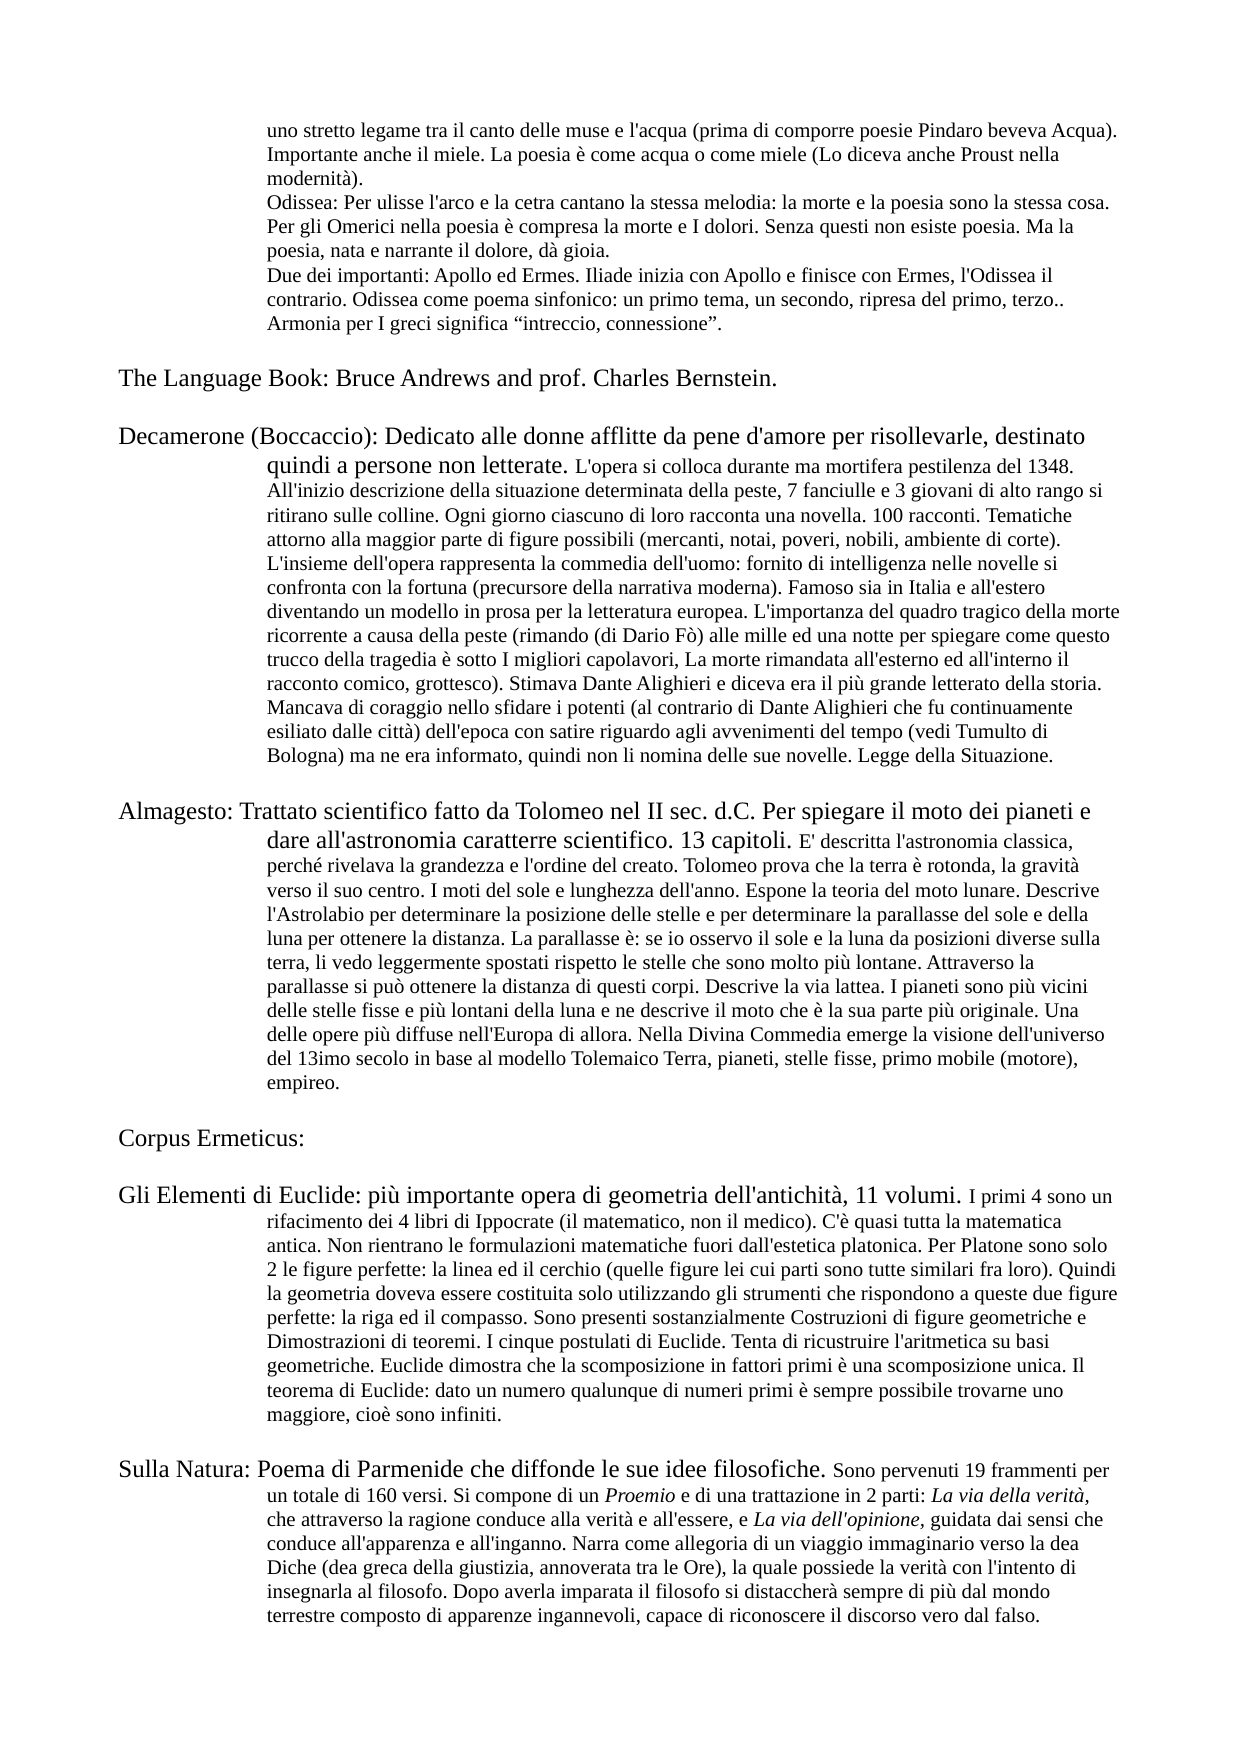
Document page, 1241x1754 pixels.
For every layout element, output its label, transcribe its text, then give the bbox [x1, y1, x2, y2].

text The Language Book: Bruce Andrews and prof. Charles Bernstein. [118, 363, 1122, 392]
text Almagesto: Trattato scientifico fatto da Tolomeo nel II sec. d.C. Per spiegare il moto dei pianeti e dare all'astronomia caratterre scientifico. 13 capitoli. E' descritta l'astronomia classica, perché rivelava la grandezza e l'ordine del creato. Tolomeo prova che la terra è rotonda, la gravità verso il suo centro. I moti del sole e lunghezza dell'anno. Espone la teoria del moto lunare. Descrive l'Astrolabio per determinare la posizione delle stelle e per determinare la parallasse del sole e della luna per ottenere la distanza. La parallasse è: se io osservo il sole e la luna da posizioni diverse sulla terra, li vedo leggermente spostati rispetto le stelle che sono molto più lontane. Attraverso la parallasse si può ottenere la distanza di questi corpi. Descrive la via lattea. I pianeti sono più vicini delle stelle fisse e più lontani della luna e ne descrive il moto che è la sua parte più originale. Una delle opere più diffuse nell'Europa di allora. Nella Divina Commedia emerge la visione dell'universo del 13imo secolo in base al modello Tolemaico Terra, pianeti, stelle fisse, primo mobile (motore), empireo. [118, 796, 1122, 1094]
text Due dei importanti: Apollo ed Ermes. Iliade inizia con Apollo e finisce con Ermes, l'Odissea il contrario. Odissea come poema sinfonico: un primo tema, un secondo, ripresa del primo, terzo.. Armonia per I greci significa “intreccio, connessione”. [265, 262, 1122, 335]
text Sulla Natura: Poema di Parmenide che diffonde le sue idee filosofiche. Sono pervenuti 19 frammenti per un totale di 160 versi. Si compone di un Proemio e di una trattazione in 2 parti: La via della verità, che attraverso la ragione conduce alla verità e all'essere, e La via dell'opinione, guidata dai sensi che conduce all'apparenza e all'inganno. Narra come allegoria di un viaggio immaginario verso la dea Diche (dea greca della giustizia, annoverata tra le Ore), la quale possiede la verità con l'intento di insegnarla al filosofo. Dopo averla imparata il filosofo si distaccherà sempre di più dal mondo terrestre composto di apparenze ingannevoli, capace di riconoscere il discorso vero dal falso. [118, 1454, 1122, 1627]
text Gli Elementi di Euclide: più importante opera di geometria dell'antichità, 11 volumi. I primi 4 sono un rifacimento dei 4 libri di Ippocrate (il matematico, non il medico). C'è quasi tutta la matematica antica. Non rientrano le formulazioni matematiche fuori dall'estetica platonica. Per Platone sono solo 2 le figure perfette: la linea ed il cerchio (quelle figure lei cui parti sono tutte similari fra loro). Quindi la geometria doveva essere costituita solo utilizzando gli strumenti che rispondono a queste due figure perfette: la riga ed il compasso. Sono presenti sostanzialmente Costruzioni di figure geometriche e Dimostrazioni di teoremi. I cinque postulati di Euclide. Tenta di ricustruire l'aritmetica su basi geometriche. Euclide dimostra che la scomposizione in fattori primi è una scomposizione unica. Il teorema di Euclide: dato un numero qualunque di numeri primi è sempre possibile trovarne uno maggiore, cioè sono infiniti. [118, 1180, 1122, 1426]
text Corpus Ermeticus: [118, 1123, 1122, 1152]
text Odissea: Per ulisse l'arco e la cetra cantano la stessa melodia: la morte e la poesia sono la stessa cosa. Per gli Omerici nella poesia è compresa la morte e I dolori. Senza questi non esiste poesia. Ma la poesia, nata e narrante il dolore, dà gioia. [265, 190, 1122, 262]
text uno stretto legame tra il canto delle muse e l'acqua (prima di comporre poesie Pindaro beveva Acqua). Importante anche il miele. La poesia è come acqua o come miele (Lo diceva anche Proust nella modernità). [265, 118, 1122, 190]
text Decamerone (Boccaccio): Dedicato alle donne afflitte da pene d'amore per risollevarle, destinato quindi a persone non letterate. L'opera si colloca durante ma mortifera pestilenza del 1348. All'inizio descrizione della situazione determinata della peste, 7 fanciulle e 3 giovani di alto rango si ritirano sulle colline. Ogni giorno ciascuno di loro racconta una novella. 100 racconti. Tematiche attorno alla maggior parte di figure possibili (mercanti, notai, poveri, nobili, ambiente di corte). L'insieme dell'opera rappresenta la commedia dell'uomo: fornito di intelligenza nelle novelle si confronta con la fortuna (precursore della narrativa moderna). Famoso sia in Italia e all'estero diventando un modello in prosa per la letteratura europea. L'importanza del quadro tragico della morte ricorrente a causa della peste (rimando (di Dario Fò) alle mille ed una notte per spiegare come questo trucco della tragedia è sotto I migliori capolavori, La morte rimandata all'esterno ed all'interno il racconto comico, grottesco). Stimava Dante Alighieri e diceva era il più grande letterato della storia. Mancava di coraggio nello sfidare i potenti (al contrario di Dante Alighieri che fu continuamente esiliato dalle città) dell'epoca con satire riguardo agli avvenimenti del tempo (vedi Tumulto di Bologna) ma ne era informato, quindi non li nomina delle sue novelle. Legge della Situazione. [118, 421, 1122, 767]
